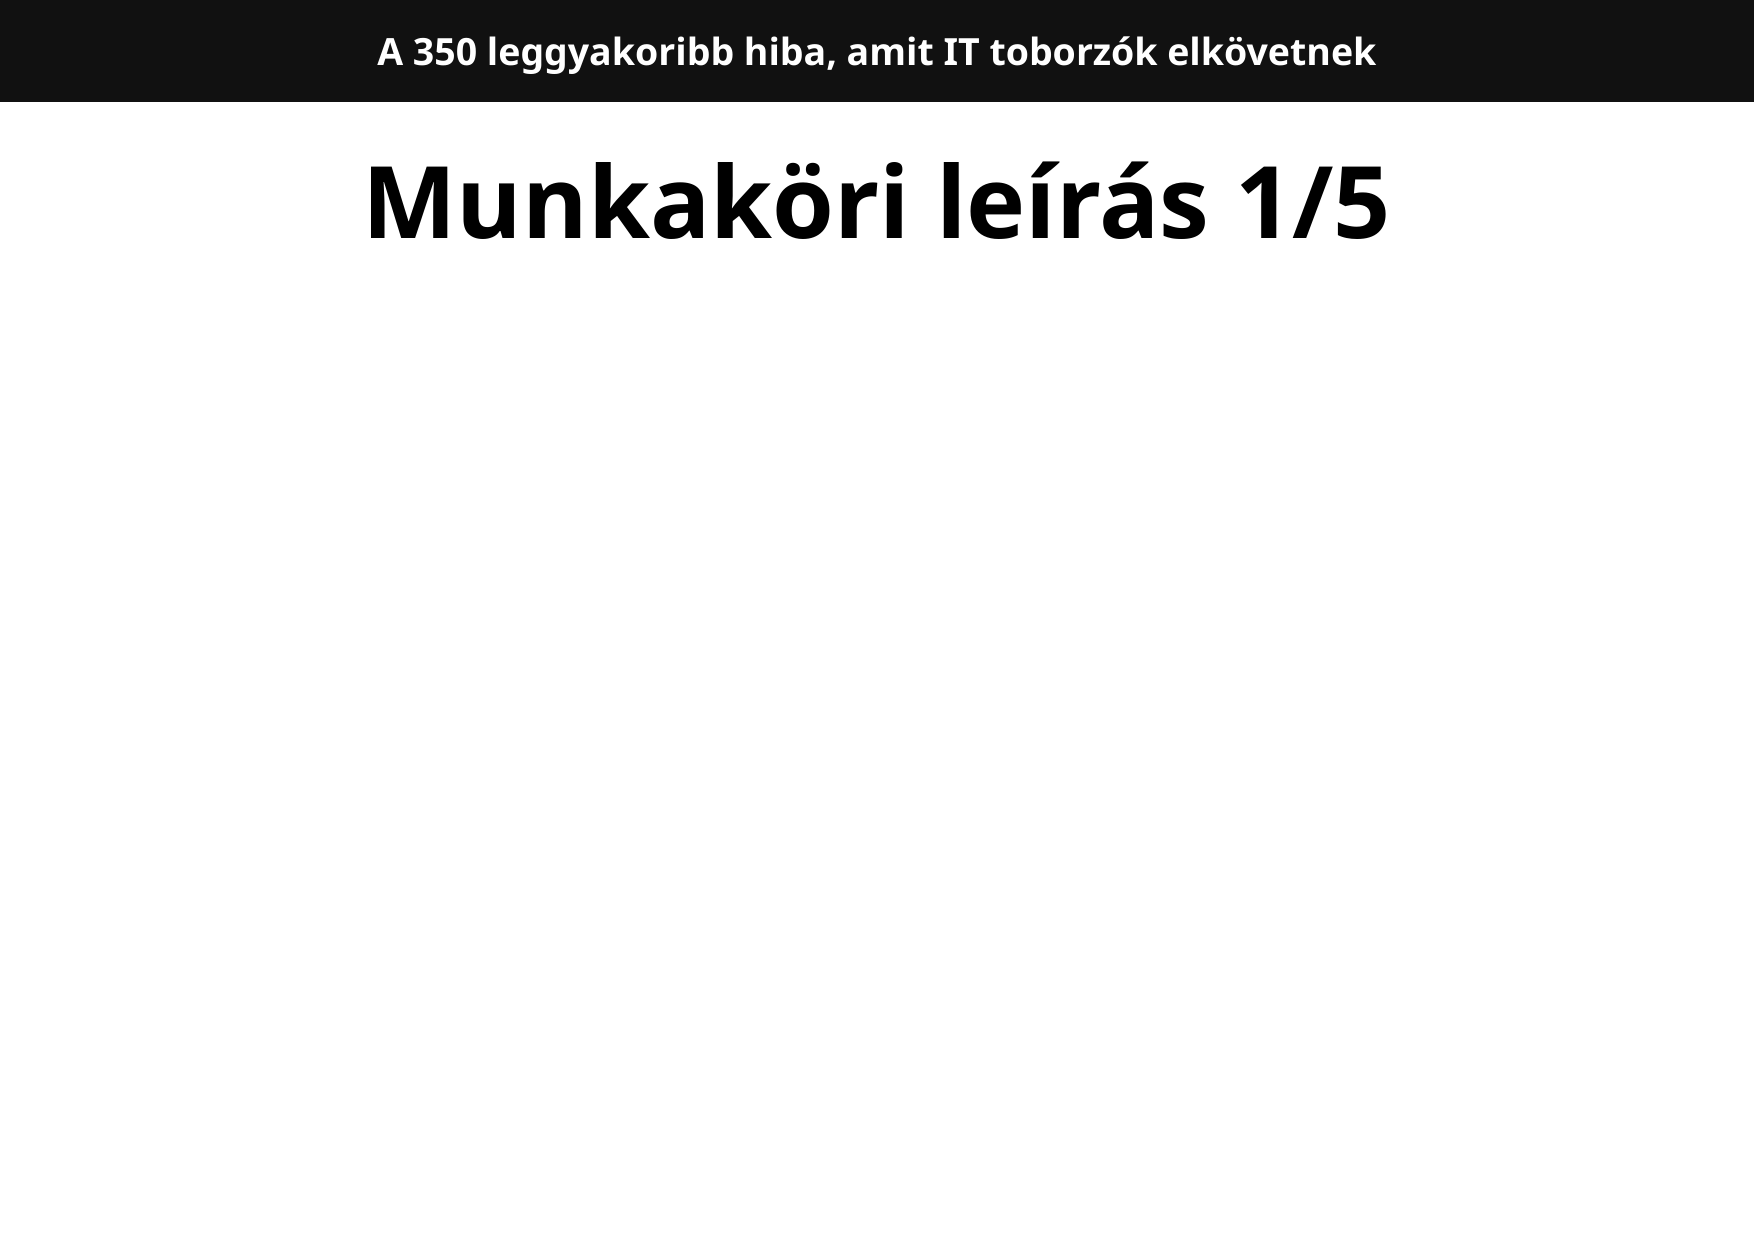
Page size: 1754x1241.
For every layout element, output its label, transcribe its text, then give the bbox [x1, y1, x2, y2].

text Munkaköri leírás 1/5 [0, 132, 1754, 268]
